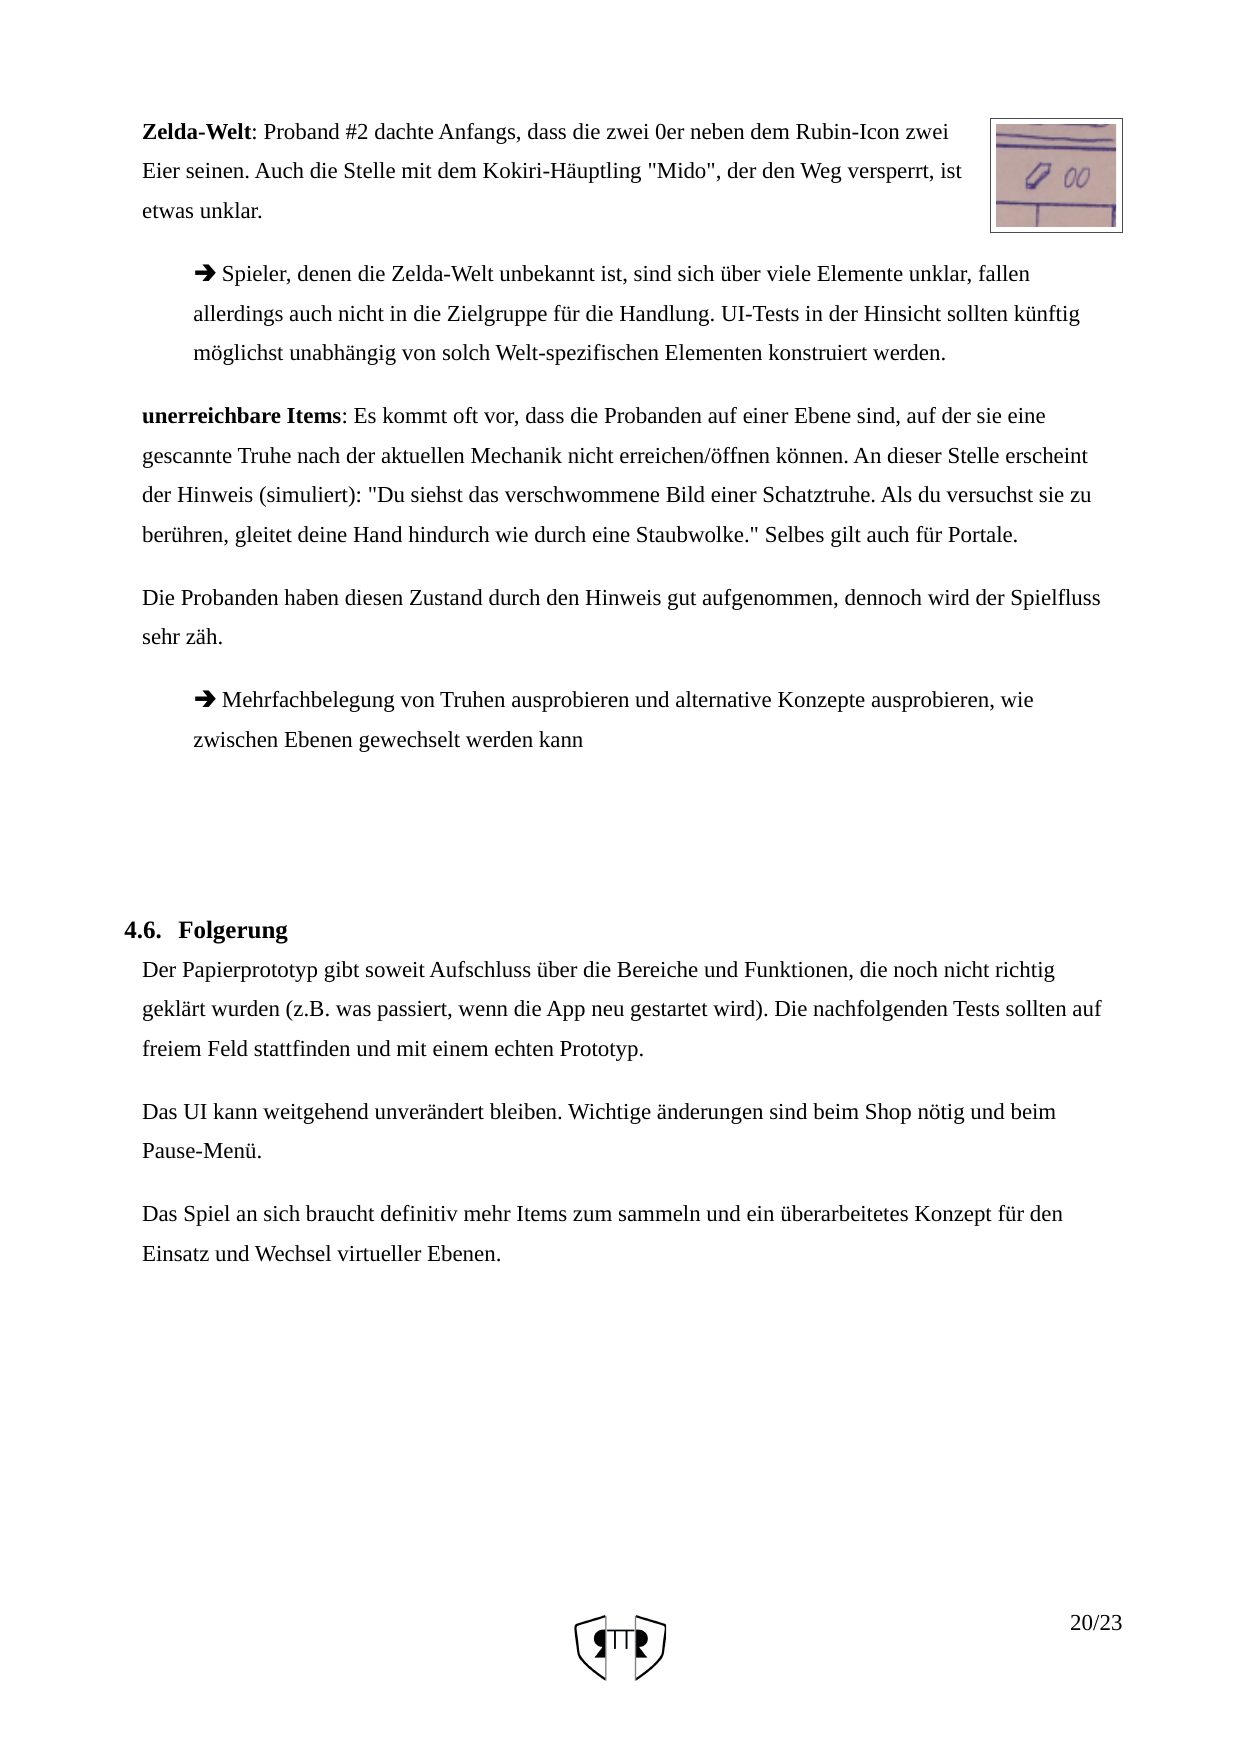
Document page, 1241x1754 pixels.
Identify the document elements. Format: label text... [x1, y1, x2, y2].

picture [574, 1615, 667, 1681]
text Das UI kann weitgehend unverändert bleiben. Wichtige änderungen sind beim Shop nötig und beim Pause-Menü. [142, 1098, 1122, 1164]
subtitle Folgerung [124, 915, 1122, 944]
text [991, 119, 1122, 232]
text unerreichbare Items: Es kommt oft vor, dass die Probanden auf einer Ebene sind, auf der sie eine gescannte Truhe nach der aktuellen Mechanik nicht erreichen/öffnen können. An dieser Stelle erscheint der Hinweis (simuliert): "Du siehst das verschwommene Bild einer Schatztruhe. Als du versuchst sie zu berühren, gleitet deine Hand hindurch wie durch eine Staubwolke." Selbes gilt auch für Portale. [142, 402, 1122, 547]
text Die Probanden haben diesen Zustand durch den Hinweis gut aufgenommen, dennoch wird der Spielfluss sehr zäh. [142, 584, 1122, 650]
text  Mehrfachbelegung von Truhen ausprobieren und alternative Konzepte ausprobieren, wie zwischen Ebenen gewechselt werden kann [193, 686, 1122, 752]
text Das Spiel an sich braucht definitiv mehr Items zum sammeln und ein überarbeitetes Konzept für den Einsatz und Wechsel virtueller Ebenen. [142, 1201, 1122, 1266]
text Der Papierprototyp gibt soweit Aufschluss über die Bereiche und Funktionen, die noch nicht richtig geklärt wurden (z.B. was passiert, wenn die App neu gestartet wird). Die nachfolgenden Tests sollten auf freiem Feld stattfinden und mit einem echten Prototyp. [142, 956, 1122, 1061]
picture [996, 124, 1117, 227]
text  Spieler, denen die Zelda-Welt unbekannt ist, sind sich über viele Elemente unklar, fallen allerdings auch nicht in die Zielgruppe für die Handlung. UI-Tests in der Hinsicht sollten künftig möglichst unabhängig von solch Welt-spezifischen Elementen konstruiert werden. [193, 260, 1122, 366]
text Zelda-Welt: Proband #2 dachte Anfangs, dass die zwei 0er neben dem Rubin-Icon zwei Eier seinen. Auch die Stelle mit dem Kokiri-Häuptling "Mido", der den Weg versperrt, ist etwas unklar. [142, 118, 990, 223]
